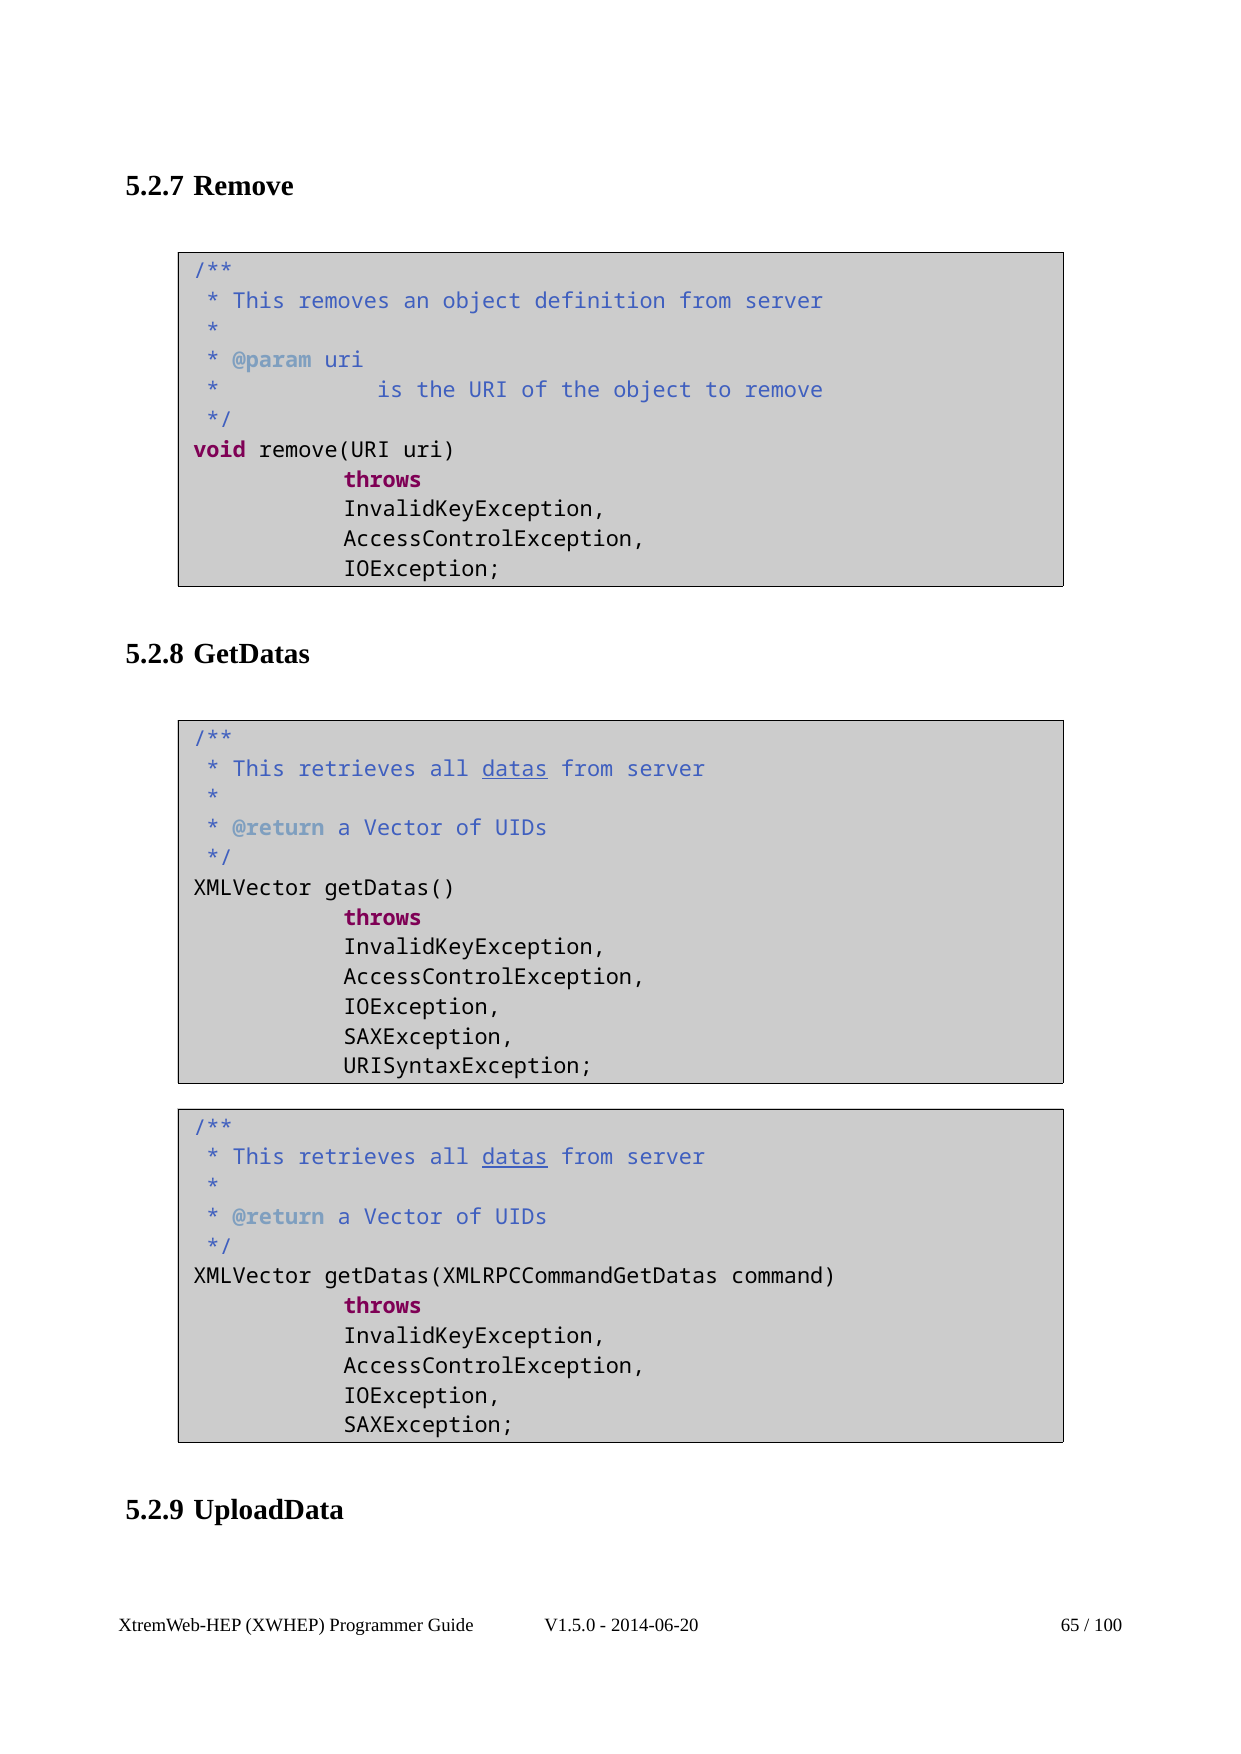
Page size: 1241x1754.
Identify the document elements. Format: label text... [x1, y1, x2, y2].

text SAXException; [179, 1406, 1063, 1442]
text AccessControlException, [179, 1347, 1063, 1377]
text XMLVector getDatas() [179, 869, 1063, 898]
text InvalidKeyException, [179, 490, 1063, 520]
text SAXException, [179, 1018, 1063, 1047]
text InvalidKeyException, [179, 1317, 1063, 1347]
text */ [179, 401, 1063, 431]
text InvalidKeyException, [179, 928, 1063, 958]
text /** [179, 721, 1063, 749]
text XMLVector getDatas(XMLRPCCommandGetDatas command) [179, 1257, 1063, 1287]
text throws [179, 1287, 1063, 1317]
text * This removes an object definition from server [179, 282, 1063, 312]
text throws [179, 461, 1063, 490]
text /** [179, 253, 1063, 282]
text * @return a Vector of UIDs [179, 1198, 1063, 1228]
text /** [179, 1110, 1063, 1138]
text IOException, [179, 1377, 1063, 1406]
text throws [179, 898, 1063, 928]
text AccessControlException, [179, 520, 1063, 550]
text IOException; [179, 550, 1063, 586]
text */ [179, 1228, 1063, 1257]
text * @param uri [179, 341, 1063, 371]
text * [179, 779, 1063, 809]
text URISyntaxException; [179, 1047, 1063, 1083]
text * This retrieves all datas from server [179, 749, 1063, 779]
subtitle GetDatas [118, 636, 1122, 669]
text IOException, [179, 988, 1063, 1018]
text * [179, 312, 1063, 341]
text void remove(URI uri) [179, 431, 1063, 461]
subtitle Remove [118, 168, 1122, 202]
text * [179, 1168, 1063, 1198]
text * This retrieves all datas from server [179, 1138, 1063, 1168]
subtitle UploadData [118, 1492, 1122, 1526]
text * is the URI of the object to remove [179, 371, 1063, 401]
text AccessControlException, [179, 958, 1063, 988]
text * @return a Vector of UIDs [179, 809, 1063, 839]
text */ [179, 839, 1063, 869]
